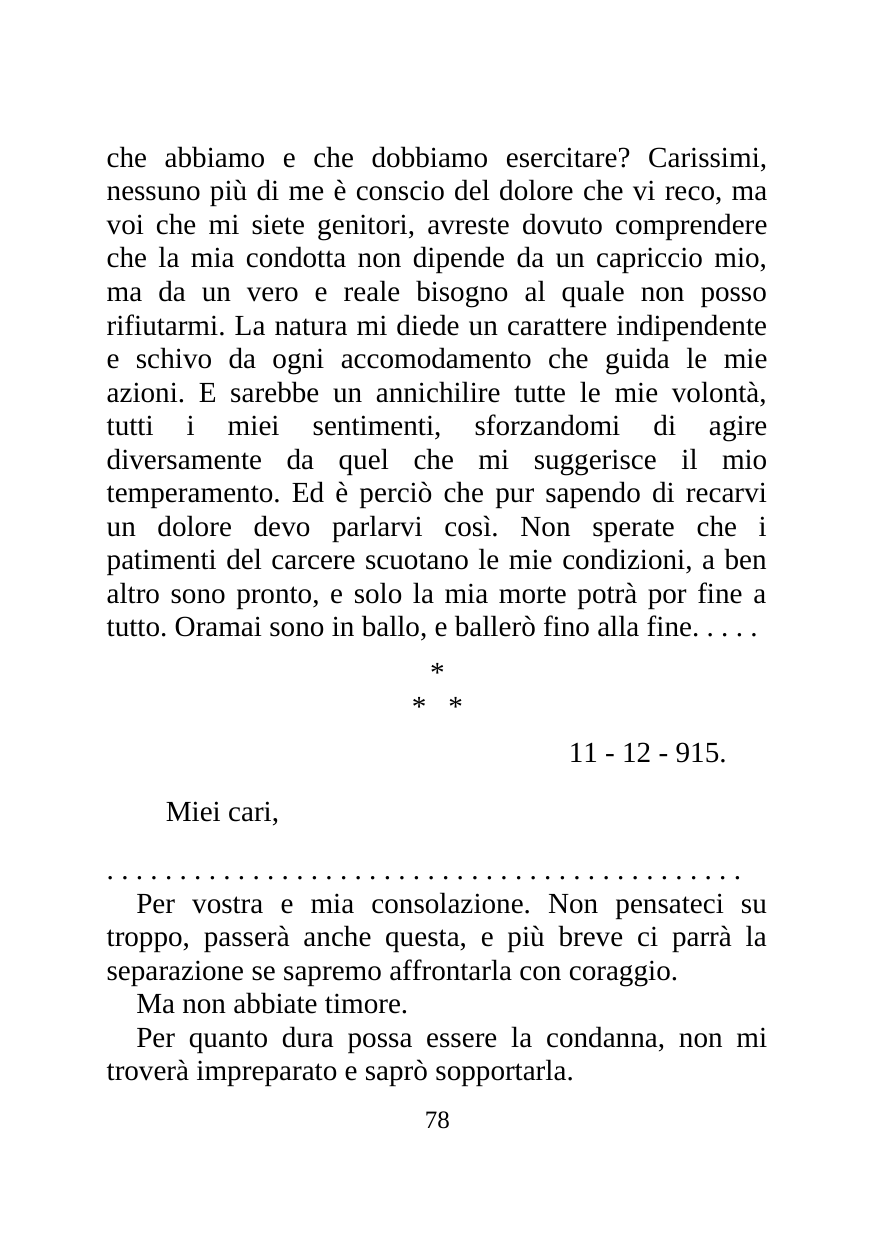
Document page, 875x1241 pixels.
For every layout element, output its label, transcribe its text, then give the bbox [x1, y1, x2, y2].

text * * * [106, 656, 768, 723]
text Per vostra e mia consolazione. Non pensateci su troppo, passerà anche questa, e più breve ci parrà la separazione se sapremo affrontarla con coraggio. [106, 886, 768, 986]
text Per quanto dura possa essere la condanna, non mi troverà impreparato e saprò sopportarla. [106, 1020, 768, 1087]
text 11 - 12 - 915. [106, 735, 726, 769]
text Ma non abbiate timore. [106, 986, 768, 1020]
text che abbiamo e che dobbiamo esercitare? Carissimi, nessuno più di me è conscio del dolore che vi reco, ma voi che mi siete genitori, avreste dovuto comprendere che la mia condotta non dipende da un capriccio mio, ma da un vero e reale bisogno al quale non posso rifiutarmi. La natura mi diede un carattere indipendente e schivo da ogni accomodamento che guida le mie azioni. E sarebbe un annichilire tutte le mie volontà, tutti i miei sentimenti, sforzandomi di agire diversamente da quel che mi suggerisce il mio temperamento. Ed è perciò che pur sapendo di recarvi un dolore devo parlarvi così. Non sperate che i patimenti del carcere scuotano le mie condizioni, a ben altro sono pronto, e solo la mia morte potrà por fine a tutto. Oramai sono in ballo, e ballerò fino alla fine. . . . . [106, 140, 768, 643]
text . . . . . . . . . . . . . . . . . . . . . . . . . . . . . . . . . . . . . . . . . . . . [106, 852, 768, 886]
text Miei cari, [136, 794, 768, 827]
